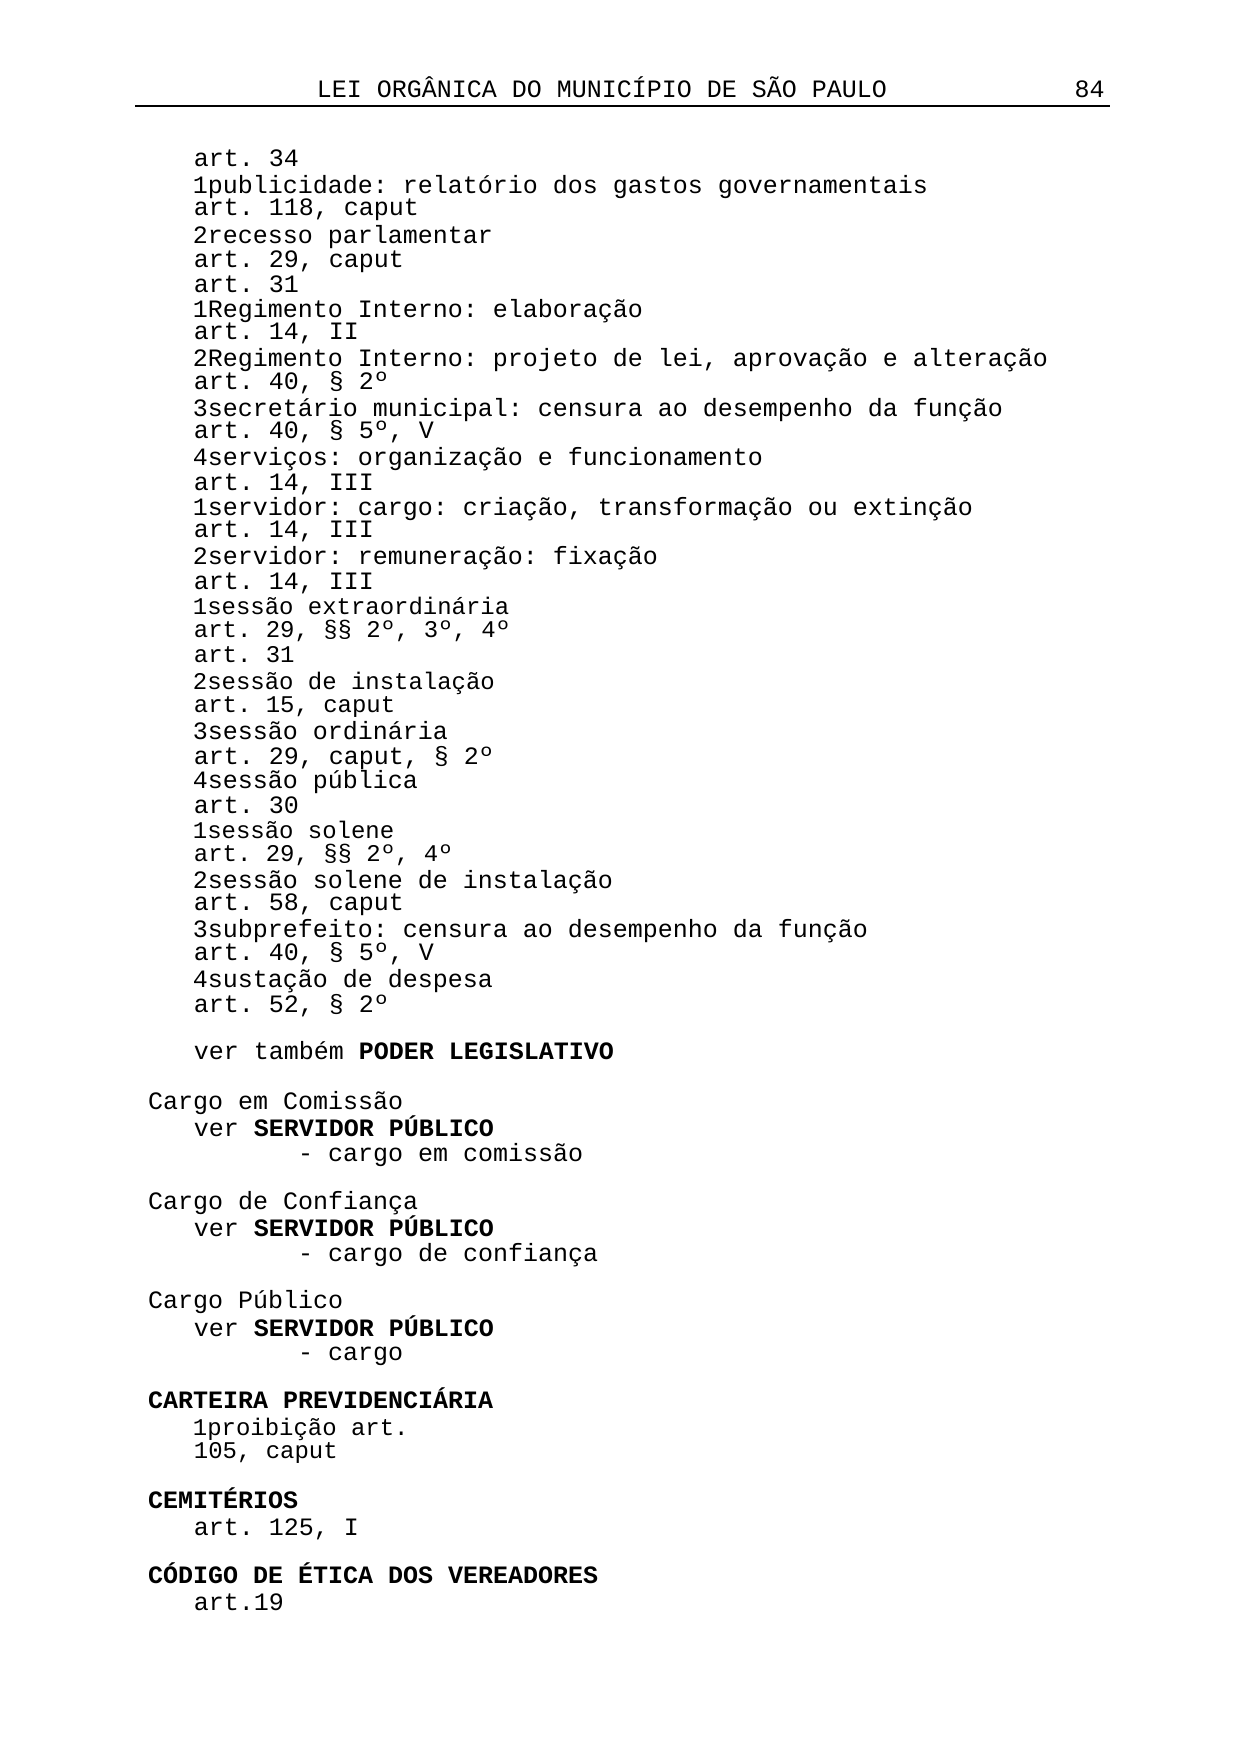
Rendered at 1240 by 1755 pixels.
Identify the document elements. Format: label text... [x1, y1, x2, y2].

text Cargo Público [148, 1288, 1110, 1316]
list publicidade: relatório dos gastos governamentais art. 118, caput [193, 174, 943, 223]
text ver SERVIDOR PÚBLICO [194, 1217, 1110, 1241]
text - cargo em comissão [298, 1142, 1110, 1167]
list sessão solene art. 29, §§ 2º, 4º [193, 819, 462, 869]
text Cargo em Comissão [148, 1089, 1110, 1117]
list subprefeito: censura ao desempenho da função art. 40, § 5º, V [193, 918, 883, 967]
text art. 52, § 2º [194, 992, 1110, 1017]
list serviços: organização e funcionamento [193, 446, 1110, 471]
list sessão de instalação art. 15, caput [193, 670, 522, 720]
text ver SERVIDOR PÚBLICO [194, 1117, 1110, 1142]
text - cargo [298, 1341, 1110, 1366]
table_header LEI ORGÂNICA DO MUNICÍPIO DE SÃO PAULO [135, 65, 975, 104]
list sustação de despesa [193, 967, 1110, 992]
text art. 29, caput, § 2º [194, 744, 1110, 769]
table_header 84 [975, 65, 1110, 104]
text Cargo de Confiança [148, 1188, 1110, 1217]
text CÓDIGO DE ÉTICA DOS VEREADORES [148, 1562, 1110, 1591]
text ver SERVIDOR PÚBLICO [194, 1316, 1110, 1341]
text CARTEIRA PREVIDENCIÁRIA [148, 1387, 1110, 1416]
list Regimento Interno: elaboração art. 14, II [193, 298, 658, 347]
text - cargo de confiança [298, 1241, 1110, 1266]
text art. 30 [194, 794, 1110, 818]
text art. 29, caput [194, 248, 1110, 273]
text art. 14, III [194, 471, 1110, 496]
list sessão extraordinária art. 29, §§ 2º, 3º, 4º art. 31 [193, 594, 537, 670]
list sessão solene de instalação art. 58, caput [193, 869, 627, 918]
list servidor: remuneração: fixação [193, 545, 1110, 569]
list secretário municipal: censura ao desempenho da função art. 40, § 5º, V [193, 397, 1018, 446]
list sessão ordinária [193, 720, 1110, 744]
text art. 125, I [194, 1516, 1110, 1541]
text art.19 [194, 1591, 1110, 1615]
list sessão pública [193, 769, 1110, 794]
text ver também PODER LEGISLATIVO [194, 1039, 1110, 1067]
list servidor: cargo: criação, transformação ou extinção art. 14, III [193, 496, 987, 545]
list Regimento Interno: projeto de lei, aprovação e alteração art. 40, § 2º [193, 347, 1062, 397]
text CEMITÉRIOS [148, 1488, 1110, 1516]
text art. 31 [194, 273, 1110, 298]
text art. 14, III [194, 569, 1110, 594]
text art. 34 [194, 146, 1110, 174]
list recesso parlamentar [193, 223, 1110, 248]
list proibição art. 105, caput [193, 1416, 418, 1466]
